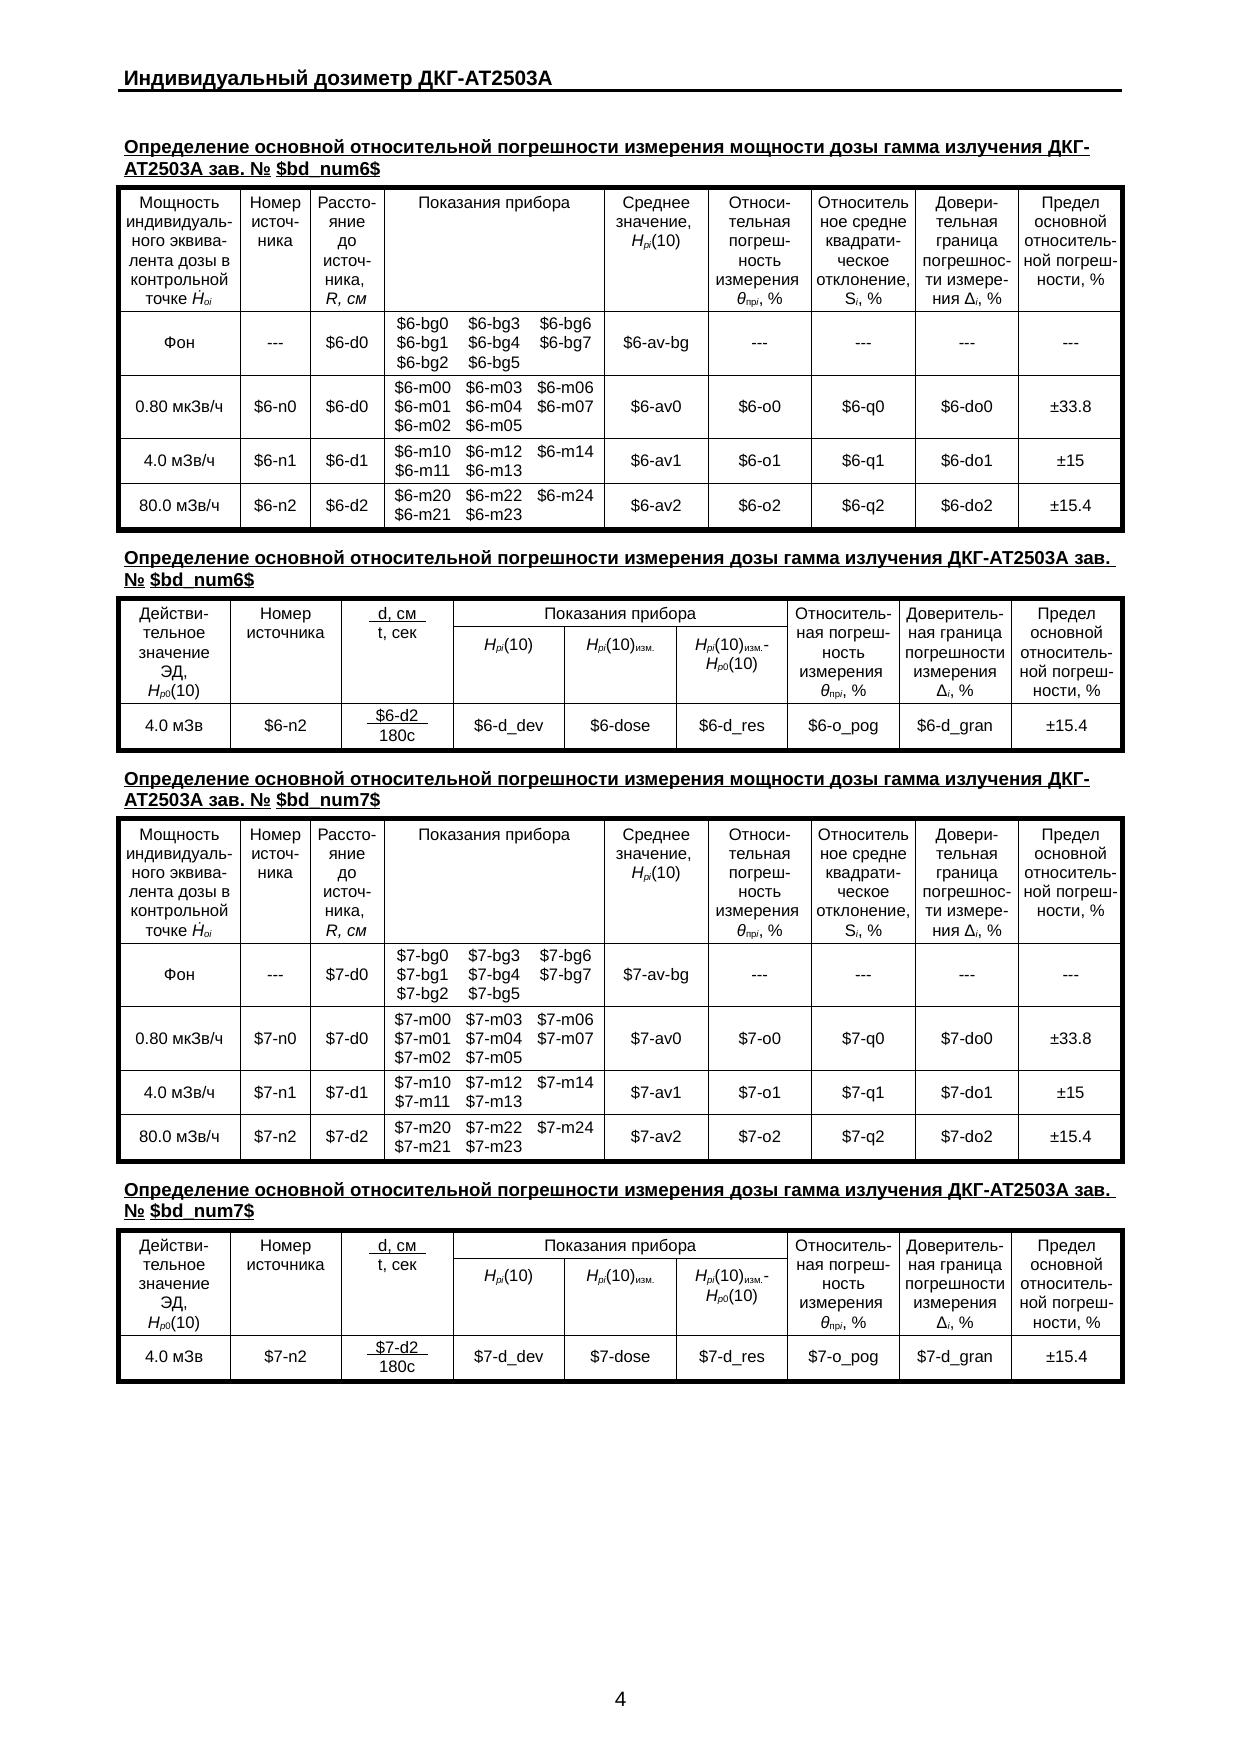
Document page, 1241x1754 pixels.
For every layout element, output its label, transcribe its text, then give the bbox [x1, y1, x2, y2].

table_cell Рассто-яние до источ-ника, R, см [311, 190, 384, 311]
table_cell $7-n0 [241, 1007, 310, 1070]
table_cell $6-do2 [916, 484, 1018, 527]
table_cell Hpi(10)изм. [565, 1259, 676, 1334]
table_header Определение основной относительной погрешности измерения мощности дозы гамма излучения ДКГ-АТ2503A зав. № $bd_num6$ [118, 121, 1122, 185]
table_cell Hpi(10) [454, 627, 564, 703]
table_cell $7-dose [565, 1336, 676, 1379]
table_cell Довери-тельная граница погрешнос-ти измере-ния Δi, % [916, 821, 1018, 942]
table_cell Доверитель-ная граница погрешности измерения Δi, % [900, 1233, 1011, 1334]
table_cell 4.0 мЗв [121, 1336, 230, 1379]
table_cell ±15.4 [1012, 1336, 1120, 1379]
table_cell ±15.4 [1019, 1115, 1120, 1159]
table_cell Мощность индивидуаль-ного эквива-лента дозы в контрольной точке Ḣoi [121, 190, 240, 311]
table_cell --- [916, 312, 1018, 374]
table_cell $7-av0 [605, 1007, 708, 1070]
table_cell Номер источника [231, 601, 341, 703]
table_cell ±15 [1019, 439, 1120, 483]
table_cell --- [709, 312, 811, 374]
table_cell $7-d_res [677, 1336, 787, 1379]
table_cell $7-d0 [311, 944, 384, 1006]
table_cell $6-d_dev [454, 704, 564, 747]
table_cell Среднее значение, Hpi(10) [605, 190, 708, 311]
table_cell $7-n2 [231, 1336, 341, 1379]
table_cell Действи-тельное значение ЭД, Hp0(10) [121, 1233, 230, 1334]
table_cell $7-o_pog [788, 1336, 899, 1379]
table_cell $7-m20 $7-m21 $7-m22 $7-m23 $7-m24 [385, 1115, 604, 1159]
table_cell Относи-тельная погреш-ность измерения θпрi, % [709, 821, 811, 942]
table_cell $7-do0 [916, 1007, 1018, 1070]
table_cell Относи-тельная погреш-ность измерения θпрi, % [709, 190, 811, 311]
table_cell $6-d_gran [900, 704, 1011, 747]
table_cell ±15.4 [1012, 704, 1120, 747]
table_cell --- [709, 944, 811, 1006]
table_cell --- [1019, 312, 1120, 374]
table_cell $6-av0 [605, 376, 708, 438]
table_cell Hpi(10)изм.-Hp0(10) [677, 627, 787, 703]
table_cell Hpi(10) [454, 1259, 564, 1334]
table_cell $6-dose [565, 704, 676, 747]
table_cell Номер источника [231, 1233, 341, 1334]
table_cell $6-o2 [709, 484, 811, 527]
table_cell $6-av2 [605, 484, 708, 527]
table_cell 4.0 мЗв [121, 704, 230, 747]
table_cell $7-bg0 $7-bg1 $7-bg2 $7-bg3 $7-bg4 $7-bg5 $7-bg6 $7-bg7 [385, 944, 604, 1006]
table_cell ±15 [1019, 1071, 1120, 1114]
table_cell $6-av1 [605, 439, 708, 483]
table_cell $7-n1 [241, 1071, 310, 1114]
table_cell $6-m00 $6-m01 $6-m02 $6-m03 $6-m04 $6-m05 $6-m06 $6-m07 [385, 376, 604, 438]
table_cell ±15.4 [1019, 484, 1120, 527]
table_cell Относитель-ная погреш-ность измерения θпрi, % [788, 1233, 899, 1334]
table_cell Показания прибора [385, 821, 604, 942]
table_cell ±33.8 [1019, 1007, 1120, 1070]
table_cell $6-q1 [812, 439, 915, 483]
table_cell $6-bg0 $6-bg1 $6-bg2 $6-bg3 $6-bg4 $6-bg5 $6-bg6 $6-bg7 [385, 312, 604, 374]
table_cell $6-o0 [709, 376, 811, 438]
table_cell Рассто-яние до источ-ника, R, см [311, 821, 384, 942]
table_cell Среднее значение, Hpi(10) [605, 821, 708, 942]
table_cell Относительное средне квадрати-ческое отклонение, Si, % [812, 821, 915, 942]
table_cell Предел основной относитель-ной погреш-ности, % [1012, 1233, 1120, 1334]
table_cell 0.80 мкЗв/ч [121, 1007, 240, 1070]
table_cell $6-d0 [311, 312, 384, 374]
table_cell 4.0 мЗв/ч [121, 439, 240, 483]
table_cell $7-d_gran [900, 1336, 1011, 1379]
table_header Определение основной относительной погрешности измерения дозы гамма излучения ДКГ-АТ2503A зав. № $bd_num6$ [118, 533, 1122, 596]
table_cell $7-av-bg [605, 944, 708, 1006]
table_cell Фон [121, 944, 240, 1006]
table_cell Показания прибора [454, 601, 787, 626]
table_cell $7-m00 $7-m01 $7-m02 $7-m03 $7-m04 $7-m05 $7-m06 $7-m07 [385, 1007, 604, 1070]
table_cell --- [812, 312, 915, 374]
table_cell --- [1019, 944, 1120, 1006]
table_cell Относитель-ная погреш-ность измерения θпрi, % [788, 601, 899, 703]
table_cell d, см t, сек [342, 601, 453, 703]
table_cell Предел основной относитель-ной погреш-ности, % [1019, 821, 1120, 942]
table_cell $6-do1 [916, 439, 1018, 483]
table_cell Показания прибора [454, 1233, 787, 1258]
table_cell ±33.8 [1019, 376, 1120, 438]
table_cell $6-d_res [677, 704, 787, 747]
table_cell $6-m10 $6-m11 $6-m12 $6-m13 $6-m14 [385, 439, 604, 483]
table_cell Относительное средне квадрати-ческое отклонение, Si, % [812, 190, 915, 311]
table_cell --- [916, 944, 1018, 1006]
table_cell Номер источ-ника [241, 821, 310, 942]
table_cell Показания прибора [385, 190, 604, 311]
table_cell $6-n2 [231, 704, 341, 747]
table_header Определение основной относительной погрешности измерения дозы гамма излучения ДКГ-АТ2503A зав. № $bd_num7$ [118, 1164, 1122, 1227]
table_cell $7-q0 [812, 1007, 915, 1070]
table_cell $6-d2 [311, 484, 384, 527]
table_cell d, см t, сек [342, 1233, 453, 1334]
table_cell $6-q2 [812, 484, 915, 527]
table_cell Hpi(10)изм. [565, 627, 676, 703]
table_cell $7-do1 [916, 1071, 1018, 1114]
table_cell $6-d1 [311, 439, 384, 483]
table_cell $6-n0 [241, 376, 310, 438]
table_cell 80.0 мЗв/ч [121, 484, 240, 527]
table_cell $7-q1 [812, 1071, 915, 1114]
table_cell $7-q2 [812, 1115, 915, 1159]
table_cell 80.0 мЗв/ч [121, 1115, 240, 1159]
table_cell Фон [121, 312, 240, 374]
table_cell $7-o1 [709, 1071, 811, 1114]
table_cell Доверитель-ная граница погрешности измерения Δi, % [900, 601, 1011, 703]
table_cell $6-o1 [709, 439, 811, 483]
table_cell Предел основной относитель-ной погреш-ности, % [1019, 190, 1120, 311]
table_cell $6-m20 $6-m21 $6-m22 $6-m23 $6-m24 [385, 484, 604, 527]
table_cell --- [241, 312, 310, 374]
table_cell $7-d2 [311, 1115, 384, 1159]
table_cell Мощность индивидуаль-ного эквива-лента дозы в контрольной точке Ḣoi [121, 821, 240, 942]
table_cell $7-o2 [709, 1115, 811, 1159]
table_cell $6-n1 [241, 439, 310, 483]
table_header Определение основной относительной погрешности измерения мощности дозы гамма излучения ДКГ-АТ2503A зав. № $bd_num7$ [118, 753, 1122, 816]
table_cell --- [241, 944, 310, 1006]
table_cell $7-o0 [709, 1007, 811, 1070]
table_cell Довери-тельная граница погрешнос-ти измере-ния Δi, % [916, 190, 1018, 311]
table_cell $6-q0 [812, 376, 915, 438]
table_cell --- [812, 944, 915, 1006]
table_cell $7-d1 [311, 1071, 384, 1114]
table_cell $7-d_dev [454, 1336, 564, 1379]
table_cell $6-d0 [311, 376, 384, 438]
table_cell $6-d2 180c [342, 704, 453, 747]
table_cell $7-n2 [241, 1115, 310, 1159]
table_cell Предел основной относитель-ной погреш-ности, % [1012, 601, 1120, 703]
table_cell Действи-тельное значение ЭД, Hp0(10) [121, 601, 230, 703]
table_cell $7-m10 $7-m11 $7-m12 $7-m13 $7-m14 [385, 1071, 604, 1114]
table_cell Hpi(10)изм.-Hp0(10) [677, 1259, 787, 1334]
table_cell Номер источ-ника [241, 190, 310, 311]
table_cell $6-av-bg [605, 312, 708, 374]
table_cell $7-d0 [311, 1007, 384, 1070]
table_cell $7-av2 [605, 1115, 708, 1159]
table_cell $6-o_pog [788, 704, 899, 747]
table_cell $6-n2 [241, 484, 310, 527]
table_cell 0.80 мкЗв/ч [121, 376, 240, 438]
table_cell $7-av1 [605, 1071, 708, 1114]
table_cell $7-do2 [916, 1115, 1018, 1159]
table_cell $6-do0 [916, 376, 1018, 438]
table_cell 4.0 мЗв/ч [121, 1071, 240, 1114]
table_cell $7-d2 180c [342, 1336, 453, 1379]
